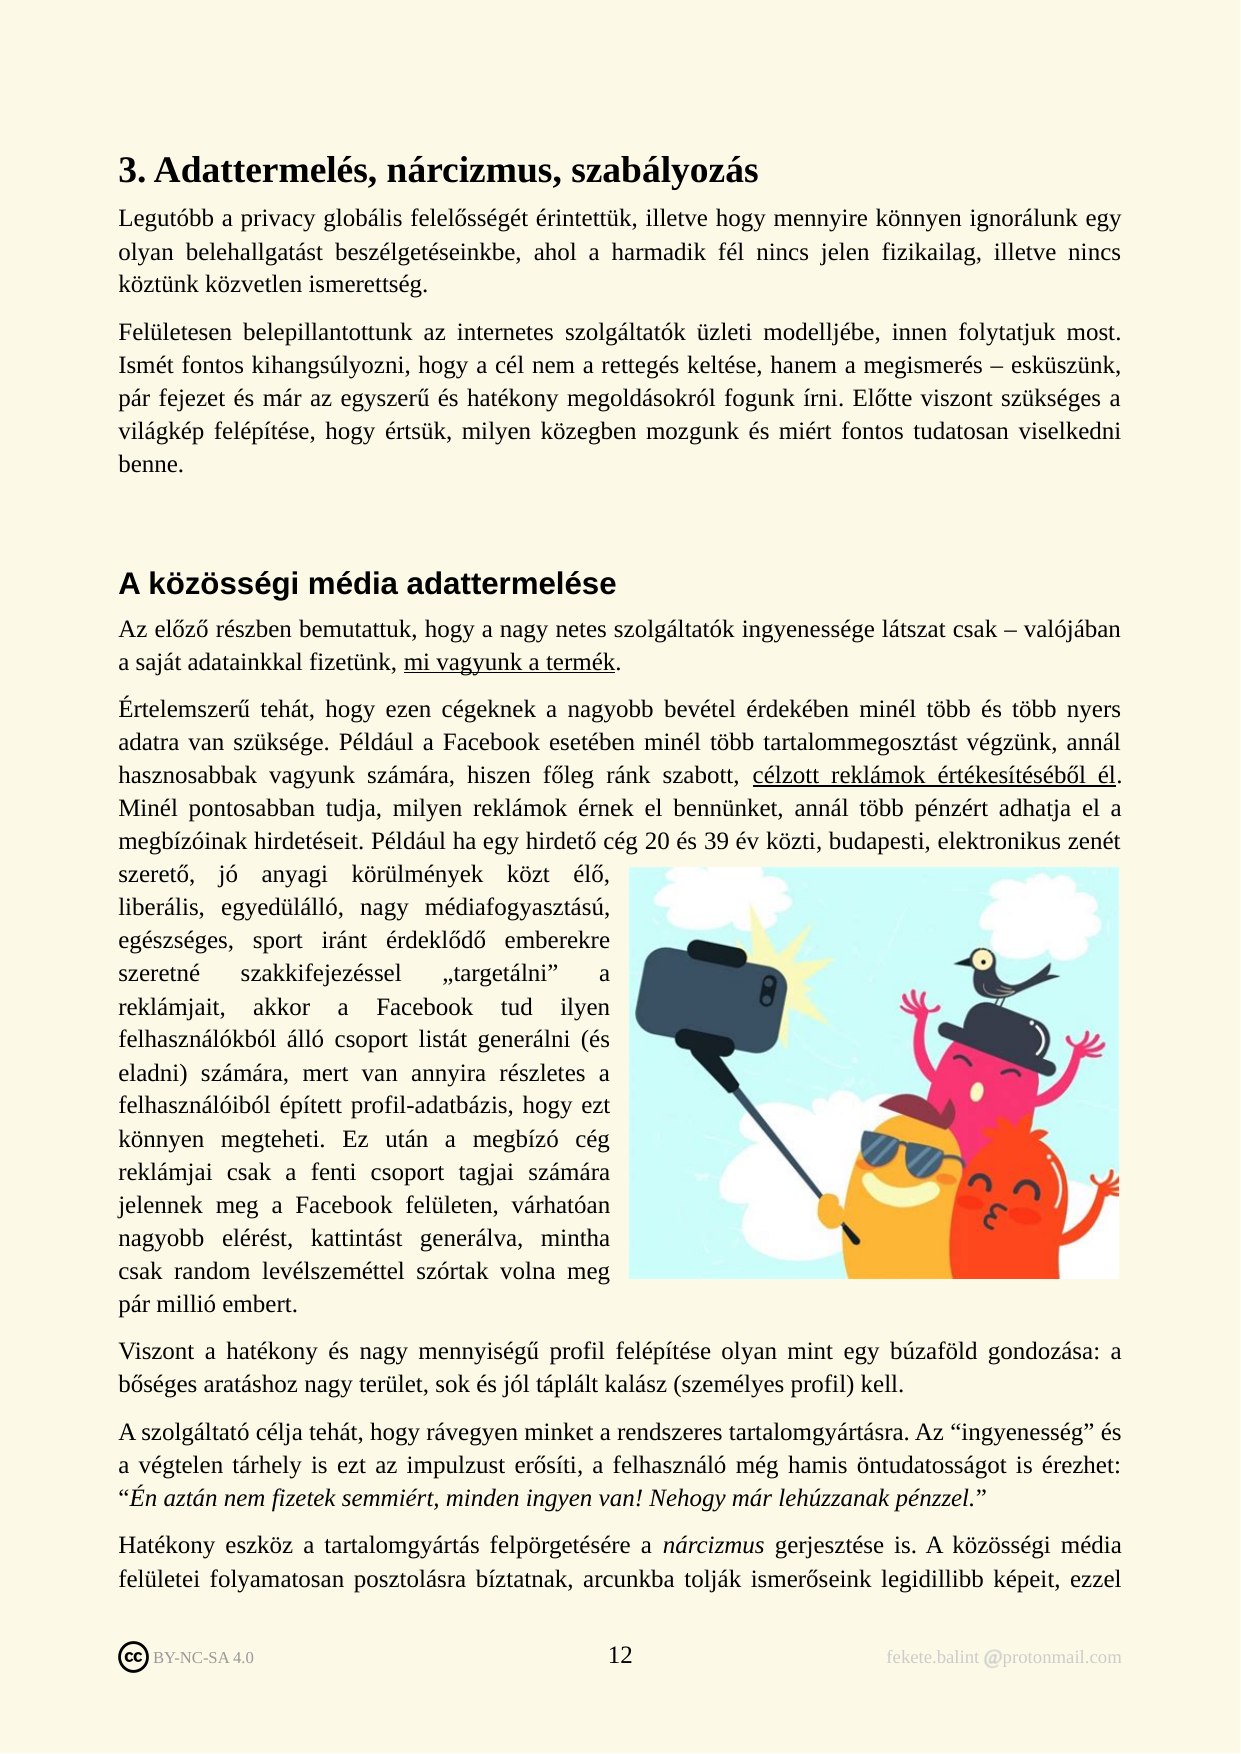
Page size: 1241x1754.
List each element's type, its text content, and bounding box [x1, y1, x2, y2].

text Legutóbb a privacy globális felelősségét érintettük, illetve hogy mennyire könnyen ignorálunk egy olyan belehallgatást beszélgetéseinkbe, ahol a harmadik fél nincs jelen fizikailag, illetve nincs köztünk közvetlen ismerettség. [118, 203, 1122, 298]
picture [628, 867, 1120, 1279]
picture [118, 1641, 149, 1673]
picture [982, 1648, 1003, 1669]
text Értelemszerű tehát, hogy ezen cégeknek a nagyobb bevétel érdekében minél több és több nyers adatra van szüksége. Például a Facebook esetében minél több tartalommegosztást végzünk, annál hasznosabbak vagyunk számára, hiszen főleg ránk szabott, célzott reklámok értékesítéséből él. Minél pontosabban tudja, milyen reklámok érnek el bennünket, annál több pénzért adhatja el a megbízóinak hirdetéseit. Például ha egy hirdető cég 20 és 39 év közti, budapesti, elektronikus zenét szerető, jó anyagi körülmények közt élő, liberális, egyedülálló, nagy médiafogyasztású, egészséges, sport iránt érdeklődő emberekre szeretné szakkifejezéssel „targetálni” a reklámjait, akkor a Facebook tud ilyen felhasználókból álló csoport listát generálni (és eladni) számára, mert van annyira részletes a felhasználóiból épített profil-adatbázis, hogy ezt könnyen megteheti. Ez után a megbízó cég reklámjai csak a fenti csoport tagjai számára jelennek meg a Facebook felületen, várhatóan nagyobb elérést, kattintást generálva, mintha csak random levélszeméttel szórtak volna meg pár millió embert. [118, 694, 1122, 1317]
text Hatékony eszköz a tartalomgyártás felpörgetésére a nárcizmus gerjesztése is. A közösségi média felületei folyamatosan posztolásra bíztatnak, arcunkba tolják ismerőseink legidillibb képeit, ezzel [118, 1531, 1122, 1592]
text A szolgáltató célja tehát, hogy rávegyen minket a rendszeres tartalomgyártásra. Az “ingyenesség” és a végtelen tárhely is ezt az impulzust erősíti, a felhasználó még hamis öntudatosságot is érezhet: “Én aztán nem fizetek semmiért, minden ingyen van! Nehogy már lehúzzanak pénzzel.” [118, 1417, 1122, 1512]
text Az előző részben bemutattuk, hogy a nagy netes szolgáltatók ingyenessége látszat csak – valójában a saját adatainkkal fizetünk, mi vagyunk a termék. [118, 614, 1122, 676]
text Felületesen belepillantottunk az internetes szolgáltatók üzleti modelljébe, innen folytatjuk most. Ismét fontos kihangsúlyozni, hogy a cél nem a rettegés keltése, hanem a megismerés – esküszünk, pár fejezet és már az egyszerű és hatékony megoldásokról fogunk írni. Előtte viszont szükséges a világkép felépítése, hogy értsük, milyen közegben mozgunk és miért fontos tudatosan viselkedni benne. [118, 317, 1122, 478]
subtitle A közösségi média adattermelése [118, 565, 1122, 601]
text Viszont a hatékony és nagy mennyiségű profil felépítése olyan mint egy búzaföld gondozása: a bőséges aratáshoz nagy terület, sok és jól táplált kalász (személyes profil) kell. [118, 1336, 1122, 1398]
subtitle 3. Adattermelés, nárcizmus, szabályozás [118, 148, 1122, 191]
